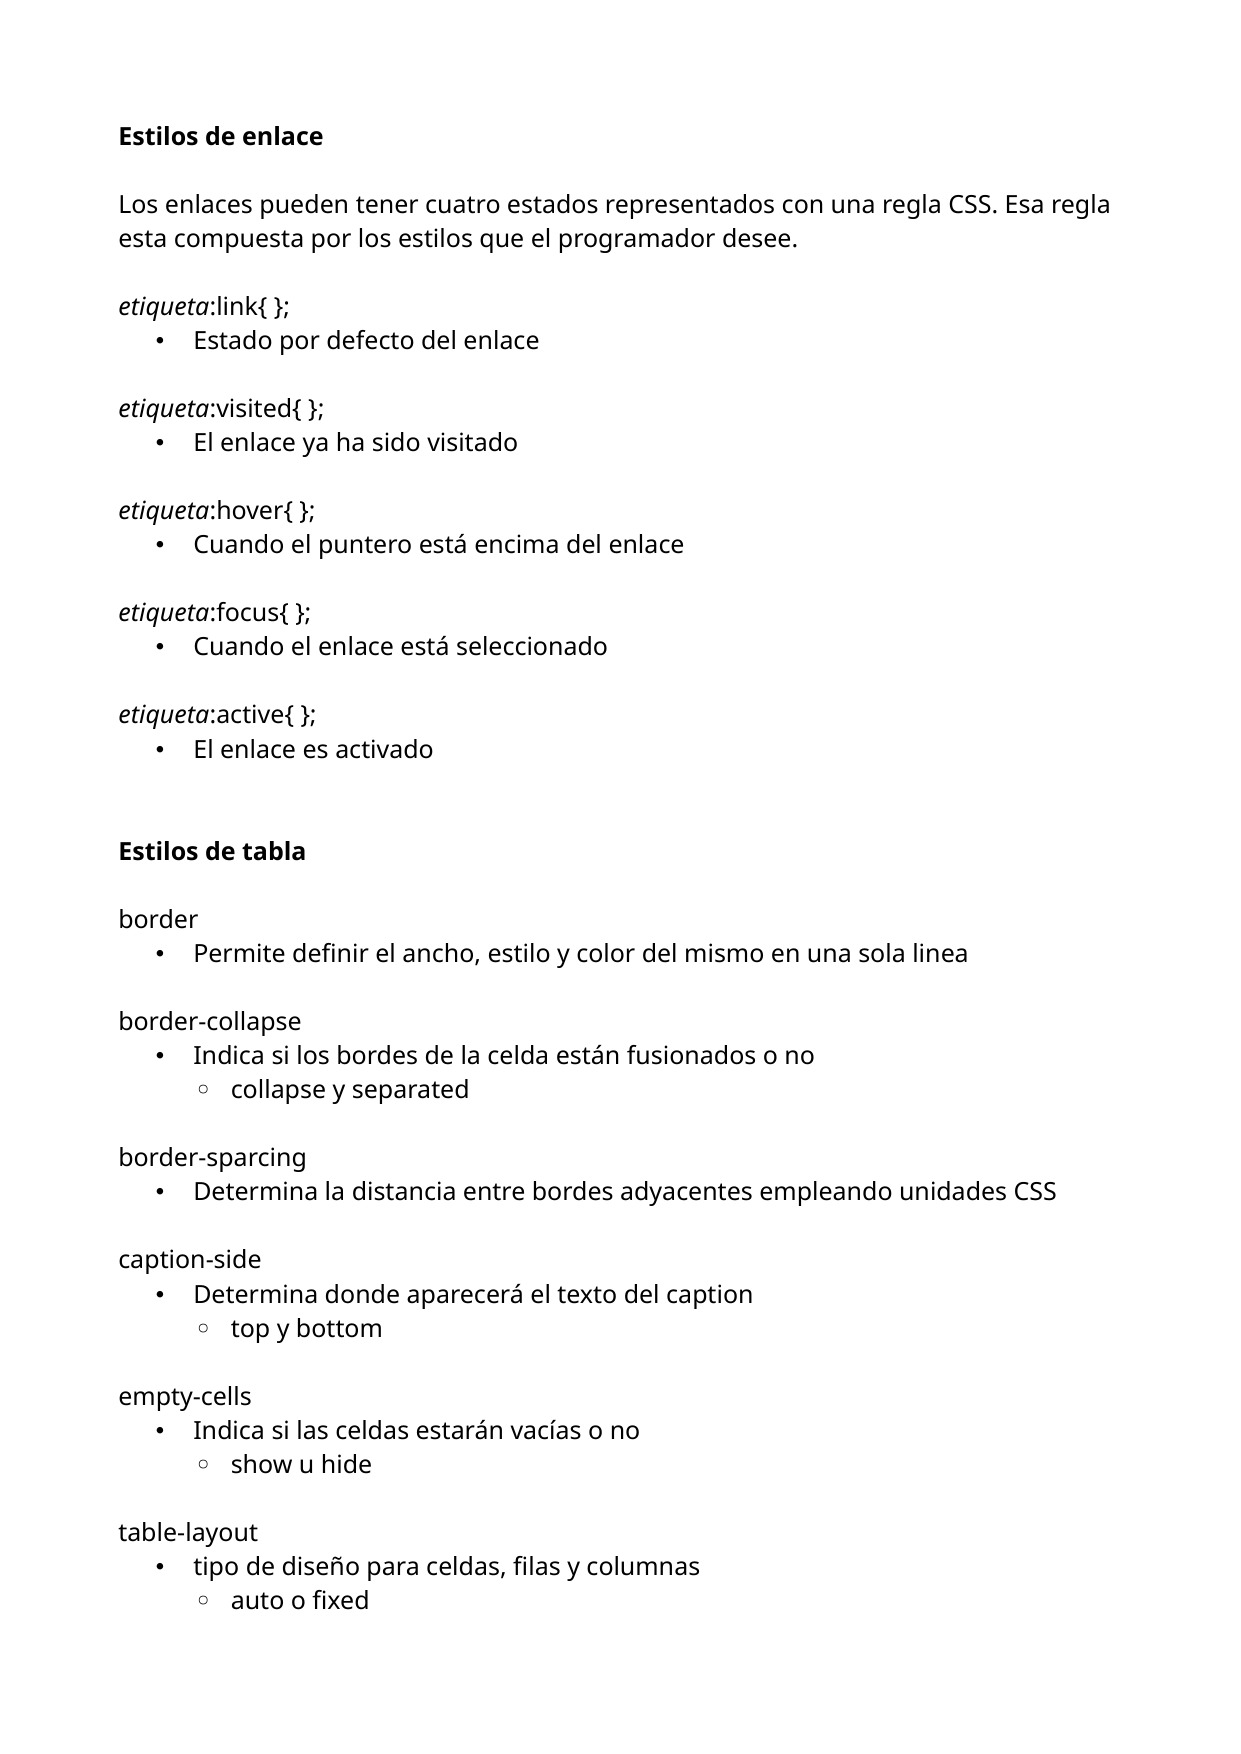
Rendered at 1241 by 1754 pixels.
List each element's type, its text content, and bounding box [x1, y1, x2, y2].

list show u hide [193, 1447, 1122, 1481]
list Estado por defecto del enlace [156, 322, 1122, 357]
text Estilos de enlace [118, 118, 1122, 152]
text etiqueta:active{ }; [118, 697, 1122, 731]
text Los enlaces pueden tener cuatro estados representados con una regla CSS. Esa regla esta compuesta por los estilos que el programador desee. [118, 186, 1122, 254]
list Determina la distancia entre bordes adyacentes empleando unidades CSS [156, 1174, 1122, 1208]
list El enlace ya ha sido visitado [156, 425, 1122, 459]
text etiqueta:visited{ }; [118, 391, 1122, 425]
list Permite definir el ancho, estilo y color del mismo en una sola linea [156, 936, 1122, 970]
text etiqueta:focus{ }; [118, 595, 1122, 629]
text border [118, 902, 1122, 936]
list Cuando el enlace está seleccionado [156, 629, 1122, 663]
list Indica si las celdas estarán vacías o no [156, 1412, 1122, 1447]
text etiqueta:link{ }; [118, 288, 1122, 322]
text etiqueta:hover{ }; [118, 493, 1122, 527]
list Indica si los bordes de la celda están fusionados o no [156, 1038, 1122, 1072]
list tipo de diseño para celdas, filas y columnas [156, 1549, 1122, 1583]
list Cuando el puntero está encima del enlace [156, 527, 1122, 561]
list Determina donde aparecerá el texto del caption [156, 1276, 1122, 1310]
text border-collapse [118, 1004, 1122, 1038]
list El enlace es activado [156, 731, 1122, 765]
text border-sparcing [118, 1140, 1122, 1174]
text table-layout [118, 1515, 1122, 1549]
text Estilos de tabla [118, 833, 1122, 867]
list collapse y separated [193, 1072, 1122, 1106]
list top y bottom [193, 1310, 1122, 1344]
text caption-side [118, 1242, 1122, 1276]
text empty-cells [118, 1378, 1122, 1412]
list auto o fixed [193, 1583, 1122, 1617]
